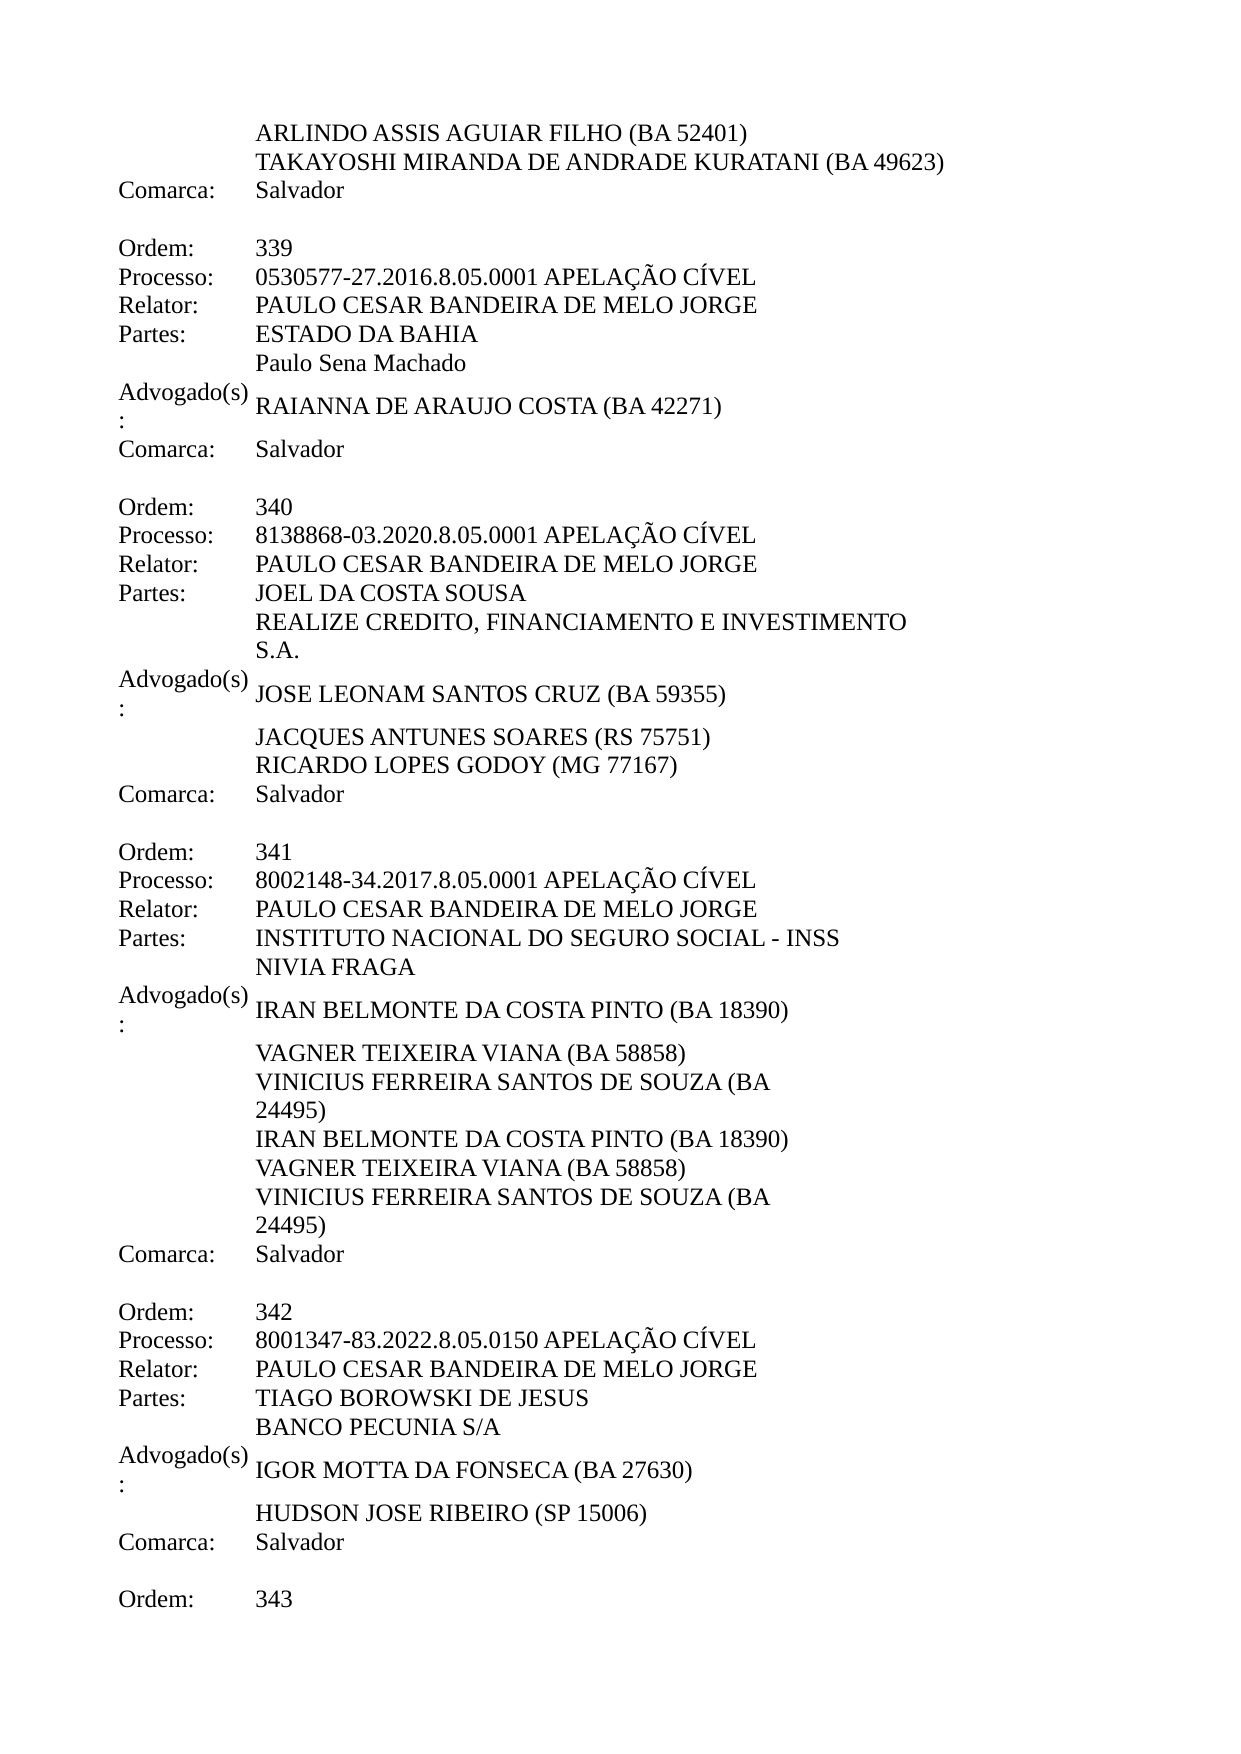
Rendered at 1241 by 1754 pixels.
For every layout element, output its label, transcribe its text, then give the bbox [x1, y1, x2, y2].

table_cell Comarca: [118, 176, 255, 204]
table_cell Paulo Sena Machado [255, 348, 758, 377]
table_cell [118, 1038, 255, 1067]
table_cell [118, 147, 255, 176]
table_header 343 [255, 1584, 795, 1613]
table_cell INSTITUTO NACIONAL DO SEGURO SOCIAL - INSS [255, 923, 844, 952]
table_cell JOEL DA COSTA SOUSA [255, 578, 958, 607]
table_cell Comarca: [118, 1239, 255, 1268]
table_cell NIVIA FRAGA [255, 952, 844, 981]
table_cell Comarca: [118, 1527, 255, 1556]
table_cell Salvador [255, 434, 758, 463]
table_cell Advogado(s): [118, 1441, 255, 1498]
table_cell HUDSON JOSE RIBEIRO (SP 15006) [255, 1498, 758, 1527]
table_cell [118, 1498, 255, 1527]
table_cell Salvador [255, 1527, 758, 1556]
table_cell [118, 607, 255, 664]
table_cell TAKAYOSHI MIRANDA DE ANDRADE KURATANI (BA 49623) [255, 147, 1067, 176]
table_cell Processo: [118, 1326, 255, 1354]
table_cell 8138868-03.2020.8.05.0001 APELAÇÃO CÍVEL [255, 521, 958, 549]
table_cell [118, 118, 255, 147]
table_cell [118, 952, 255, 981]
table_cell IRAN BELMONTE DA COSTA PINTO (BA 18390) [255, 1124, 844, 1153]
table_cell 8002148-34.2017.8.05.0001 APELAÇÃO CÍVEL [255, 866, 844, 894]
table_cell Processo: [118, 262, 255, 291]
table_header Ordem: [118, 1584, 255, 1613]
table_cell Partes: [118, 1383, 255, 1412]
table_cell VAGNER TEIXEIRA VIANA (BA 58858) [255, 1153, 844, 1182]
table_cell 0530577-27.2016.8.05.0001 APELAÇÃO CÍVEL [255, 262, 758, 291]
table_header Ordem: [118, 837, 255, 866]
table_cell RAIANNA DE ARAUJO COSTA (BA 42271) [255, 377, 758, 434]
table_cell Partes: [118, 319, 255, 348]
table_cell Relator: [118, 894, 255, 923]
table_cell JACQUES ANTUNES SOARES (RS 75751) [255, 722, 958, 751]
table_cell PAULO CESAR BANDEIRA DE MELO JORGE [255, 291, 758, 319]
table_cell [118, 1412, 255, 1441]
table_header 342 [255, 1297, 758, 1326]
table_cell RICARDO LOPES GODOY (MG 77167) [255, 751, 958, 779]
table_cell TIAGO BOROWSKI DE JESUS [255, 1383, 758, 1412]
table_cell 8001347-83.2022.8.05.0150 APELAÇÃO CÍVEL [255, 1326, 758, 1354]
table_cell JOSE LEONAM SANTOS CRUZ (BA 59355) [255, 664, 958, 722]
table_header 340 [255, 492, 958, 521]
table_cell Partes: [118, 923, 255, 952]
table_cell PAULO CESAR BANDEIRA DE MELO JORGE [255, 1354, 758, 1383]
table_cell PAULO CESAR BANDEIRA DE MELO JORGE [255, 549, 958, 578]
table_cell Advogado(s): [118, 981, 255, 1038]
table_cell [118, 1153, 255, 1182]
table_cell PAULO CESAR BANDEIRA DE MELO JORGE [255, 894, 844, 923]
table_cell VINICIUS FERREIRA SANTOS DE SOUZA (BA 24495) [255, 1067, 844, 1124]
table_cell Salvador [255, 779, 958, 808]
table_cell VINICIUS FERREIRA SANTOS DE SOUZA (BA 24495) [255, 1182, 844, 1239]
table_cell [118, 722, 255, 751]
table_cell BANCO PECUNIA S/A [255, 1412, 758, 1441]
table_cell [118, 1124, 255, 1153]
table_cell REALIZE CREDITO, FINANCIAMENTO E INVESTIMENTO S.A. [255, 607, 958, 664]
table_header Ordem: [118, 233, 255, 262]
table_header Ordem: [118, 492, 255, 521]
table_cell VAGNER TEIXEIRA VIANA (BA 58858) [255, 1038, 844, 1067]
table_cell Relator: [118, 549, 255, 578]
table_cell IRAN BELMONTE DA COSTA PINTO (BA 18390) [255, 981, 844, 1038]
table_cell Partes: [118, 578, 255, 607]
table_cell Relator: [118, 1354, 255, 1383]
table_cell Salvador [255, 1239, 844, 1268]
table_cell Advogado(s): [118, 377, 255, 434]
table_cell IGOR MOTTA DA FONSECA (BA 27630) [255, 1441, 758, 1498]
table_cell Relator: [118, 291, 255, 319]
table_cell [118, 1182, 255, 1239]
table_cell Comarca: [118, 779, 255, 808]
table_cell Comarca: [118, 434, 255, 463]
table_cell [118, 348, 255, 377]
table_cell Salvador [255, 176, 1067, 204]
table_cell [118, 1067, 255, 1124]
table_cell ARLINDO ASSIS AGUIAR FILHO (BA 52401) [255, 118, 1067, 147]
table_header 341 [255, 837, 844, 866]
table_cell [118, 751, 255, 779]
table_header 339 [255, 233, 758, 262]
table_cell Processo: [118, 521, 255, 549]
table_cell Advogado(s): [118, 664, 255, 722]
table_cell ESTADO DA BAHIA [255, 319, 758, 348]
table_cell Processo: [118, 866, 255, 894]
table_header Ordem: [118, 1297, 255, 1326]
